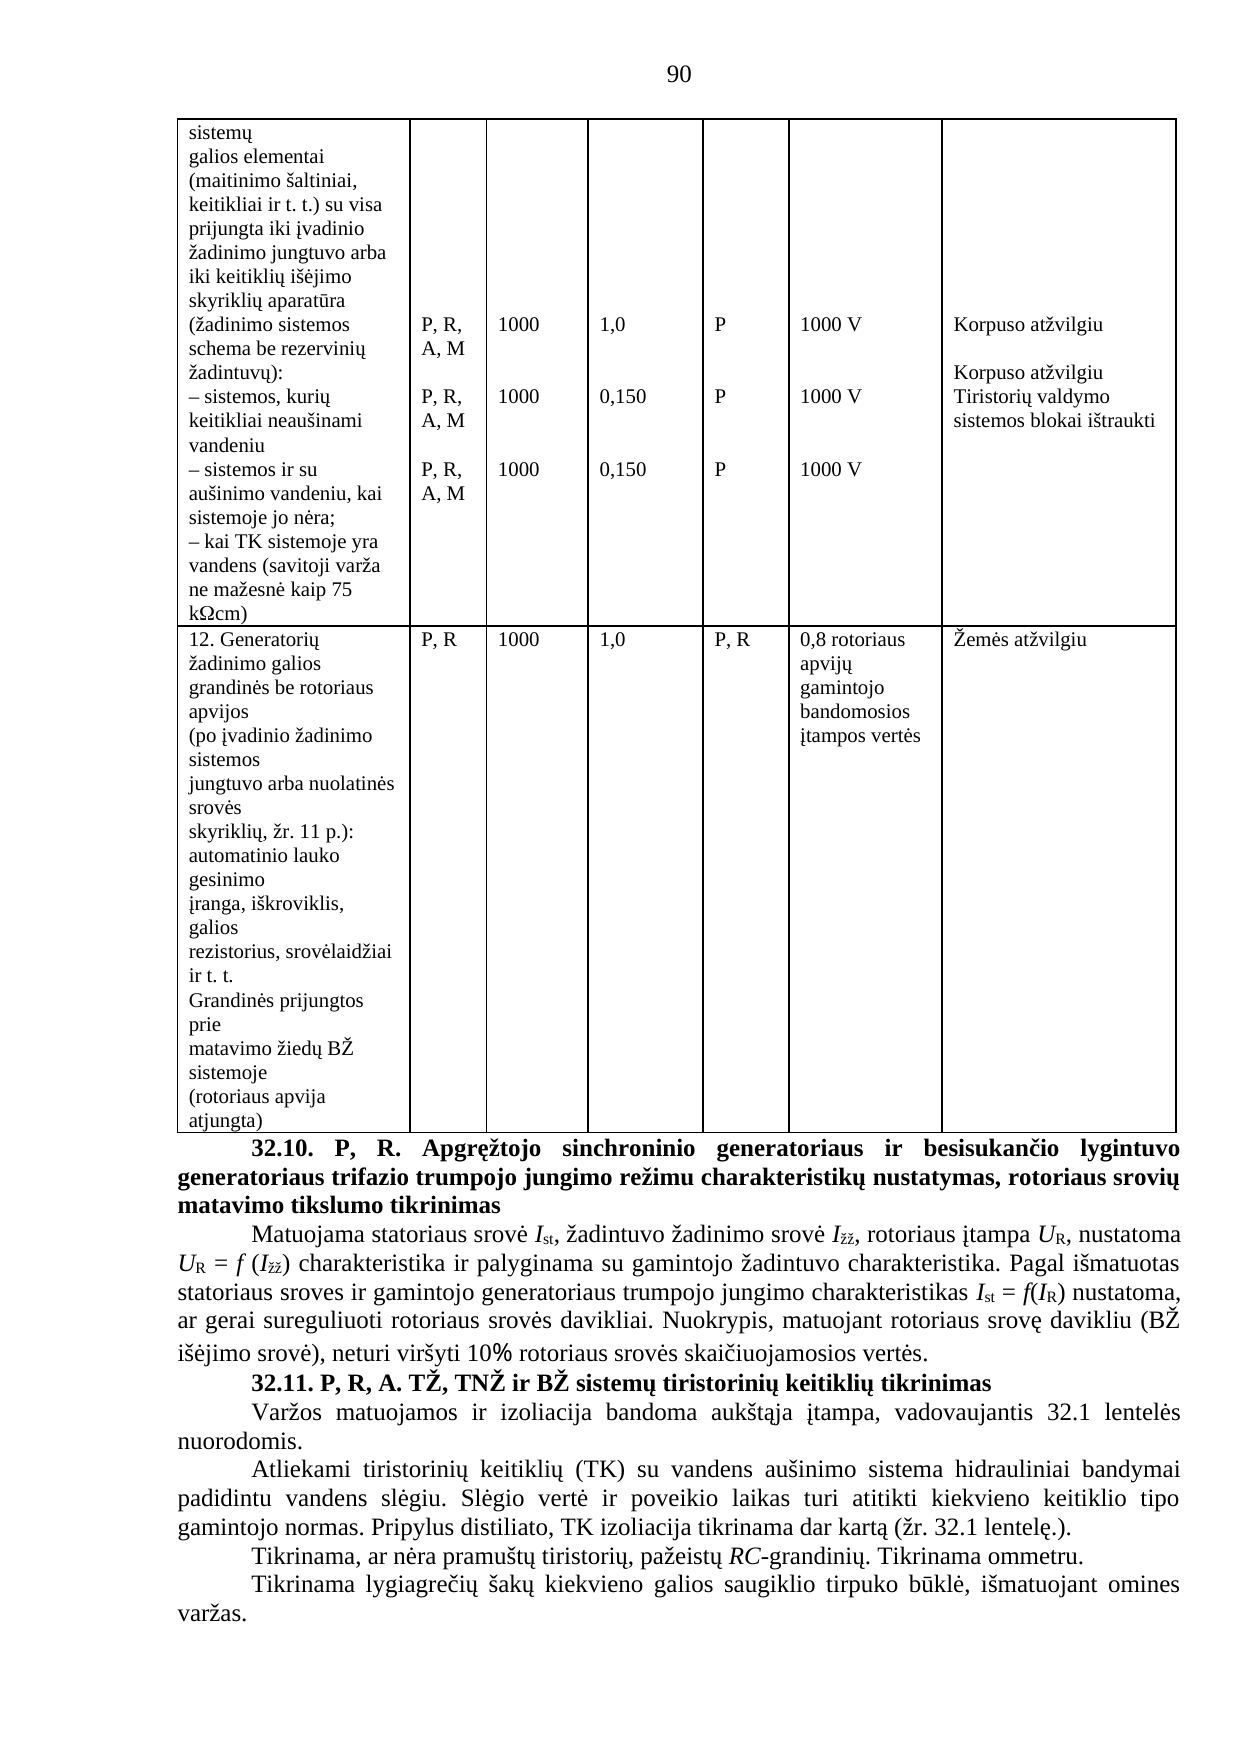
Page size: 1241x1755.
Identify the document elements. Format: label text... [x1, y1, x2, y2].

table_cell P, R, A, M P, R, A, M P, R, A, M [411, 120, 486, 625]
table_cell 0,8 rotoriaus apvijų gamintojo bandomosios įtampos vertės [790, 627, 941, 1132]
table_cell [1177, 625, 1181, 1132]
table_cell 1000 V 1000 V 1000 V [790, 120, 941, 625]
text Varžos matuojamos ir izoliacija bandoma aukštąja įtampa, vadovaujantis 32.1 lentelės nuorodomis. [177, 1397, 1181, 1454]
table_cell 1000 1000 1000 [487, 120, 587, 625]
table_cell 1000 [487, 627, 587, 1132]
table_cell sistemų galios elementai (maitinimo šaltiniai, keitikliai ir t. t.) su visa prijungta iki įvadinio žadinimo jungtuvo arba iki keitiklių išėjimo skyriklių aparatūra (žadinimo sistemos schema be rezervinių žadintuvų): – sistemos, kurių keitikliai neaušinami vandeniu – sistemos ir su aušinimo vandeniu, kai sistemoje jo nėra; – kai TK sistemoje yra vandens (savitoji varža ne mažesnė kaip 75 kcm) [178, 120, 409, 625]
text 32.11. P, R, A. TŽ, TNŽ ir BŽ sistemų tiristorinių keitiklių tikrinimas [177, 1368, 1181, 1397]
table_cell Žemės atžvilgiu [943, 627, 1175, 1132]
text Atliekami tiristorinių keitiklių (TK) su vandens aušinimo sistema hidrauliniai bandymai padidintu vandens slėgiu. Slėgio vertė ir poveikio laikas turi atitikti kiekvieno keitiklio tipo gamintojo normas. Pripylus distiliato, TK izoliacija tikrinama dar kartą (žr. 32.1 lentelę.). [177, 1454, 1181, 1541]
table_cell Korpuso atžvilgiu Korpuso atžvilgiu Tiristorių valdymo sistemos blokai ištraukti [943, 120, 1175, 625]
text Tikrinama, ar nėra pramuštų tiristorių, pažeistų RC-grandinių. Tikrinama ommetru. [177, 1541, 1181, 1569]
table_cell P P P [704, 120, 788, 625]
table_cell 1,0 0,150 0,150 [589, 120, 702, 625]
table_cell 1,0 [589, 627, 702, 1132]
table_cell P, R [411, 627, 486, 1132]
table_cell [1177, 118, 1181, 625]
text 32.10. P, R. Apgręžtojo sinchroninio generatoriaus ir besisukančio lygintuvo generatoriaus trifazio trumpojo jungimo režimu charakteristikų nustatymas, rotoriaus srovių matavimo tikslumo tikrinimas [177, 1133, 1181, 1219]
text Matuojama statoriaus srovė Ist, žadintuvo žadinimo srovė Ižž, rotoriaus įtampa UR, nustatoma UR = f (Ižž) charakteristika ir palyginama su gamintojo žadintuvo charakteristika. Pagal išmatuotas statoriaus sroves ir gamintojo generatoriaus trumpojo jungimo charakteristikas Ist = f(IR) nustatoma, ar gerai sureguliuoti rotoriaus srovės davikliai. Nuokrypis, matuojant rotoriaus srovę davikliu (BŽ išėjimo srovė), neturi viršyti 10% rotoriaus srovės skaičiuojamosios vertės. [177, 1219, 1181, 1368]
text Tikrinama lygiagrečių šakų kiekvieno galios saugiklio tirpuko būklė, išmatuojant omines varžas. [177, 1569, 1181, 1627]
table_cell P, R [704, 627, 788, 1132]
table_cell 12. Generatorių žadinimo galios grandinės be rotoriaus apvijos (po įvadinio žadinimo sistemos jungtuvo arba nuolatinės srovės skyriklių, žr. 11 p.): automatinio lauko gesinimo įranga, iškroviklis, galios rezistorius, srovėlaidžiai ir t. t. Grandinės prijungtos prie matavimo žiedų BŽ sistemoje (rotoriaus apvija atjungta) [178, 627, 409, 1132]
